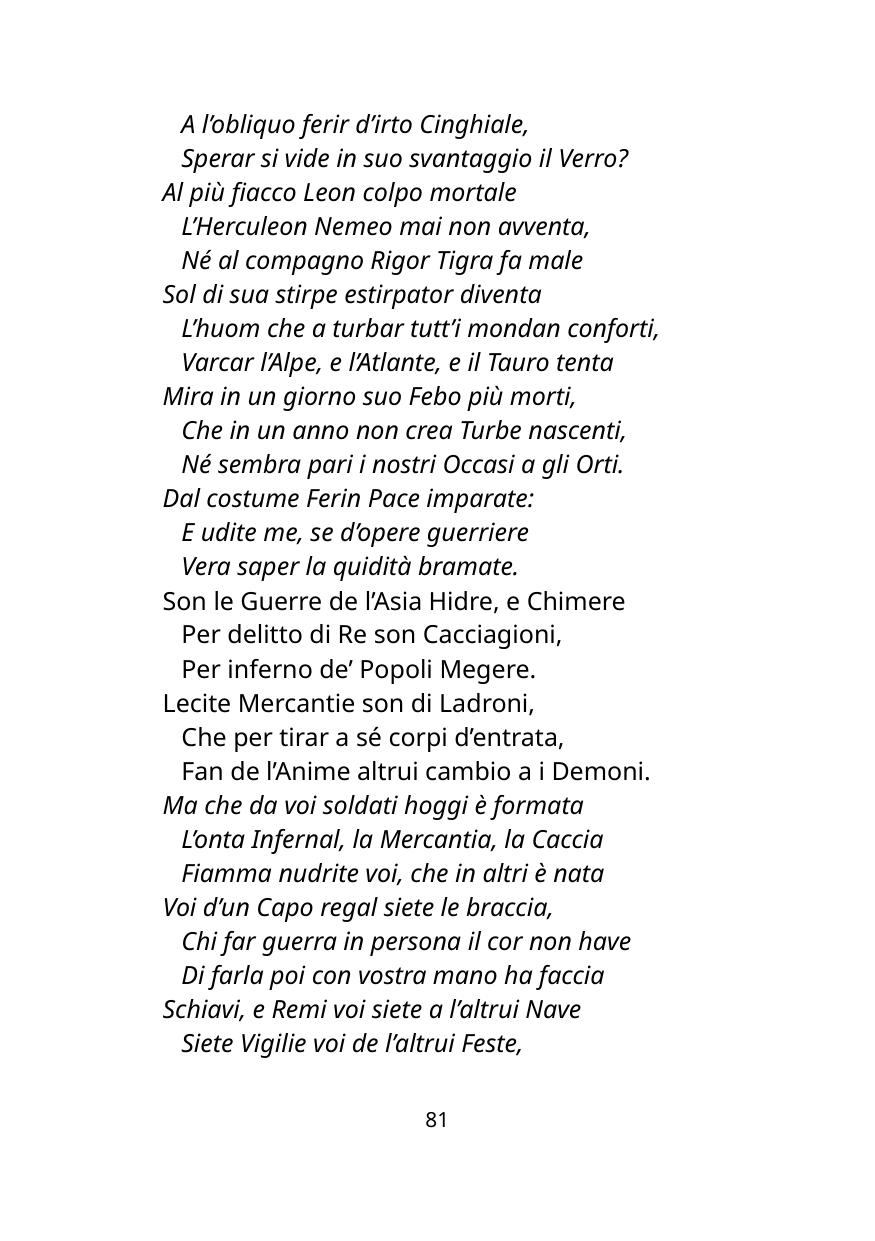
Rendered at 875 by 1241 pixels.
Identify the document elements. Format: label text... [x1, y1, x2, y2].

text E udite me, se d’opere guerriere [106, 515, 768, 549]
text Siete Vigilie voi de l’altrui Feste, [106, 1026, 768, 1060]
text Che in un anno non crea Turbe nascenti, [106, 413, 768, 447]
text Che per tirar a sé corpi d’entrata, [106, 719, 768, 753]
text Per delitto di Re son Cacciagioni, [106, 617, 768, 651]
subtitle Sol di sua stirpe estirpator diventa [162, 277, 768, 311]
text Chi far guerra in persona il cor non have [106, 924, 768, 958]
text Sperar si vide in suo svantaggio il Verro? [106, 140, 768, 174]
subtitle Son le Guerre de l’Asia Hidre, e Chimere [162, 583, 768, 617]
text Per inferno de’ Popoli Megere. [106, 651, 768, 685]
text Né al compagno Rigor Tigra fa male [106, 242, 768, 277]
text Fan de l’Anime altrui cambio a i Demoni. [106, 753, 768, 787]
text Vera saper la quidità bramate. [106, 549, 768, 583]
subtitle Al più fiacco Leon colpo mortale [162, 174, 768, 208]
text Né sembra pari i nostri Occasi a gli Orti. [106, 447, 768, 481]
text L’onta Infernal, la Mercantia, la Caccia [106, 822, 768, 856]
subtitle Mira in un giorno suo Febo più morti, [162, 379, 768, 413]
subtitle Schiavi, e Remi voi siete a l’altrui Nave [162, 992, 768, 1026]
subtitle Voi d’un Capo regal siete le braccia, [162, 890, 768, 924]
text Varcar l’Alpe, e l’Atlante, e il Tauro tenta [106, 345, 768, 379]
subtitle Ma che da voi soldati hoggi è formata [162, 787, 768, 822]
subtitle Dal costume Ferin Pace imparate: [162, 481, 768, 515]
text A l’obliquo ferir d’irto Cinghiale, [106, 106, 768, 140]
text Fiamma nudrite voi, che in altri è nata [106, 856, 768, 890]
subtitle Lecite Mercantie son di Ladroni, [162, 685, 768, 719]
text L’huom che a turbar tutt’i mondan conforti, [106, 311, 768, 345]
text L’Herculeon Nemeo mai non avventa, [106, 208, 768, 242]
text Di farla poi con vostra mano ha faccia [106, 958, 768, 992]
